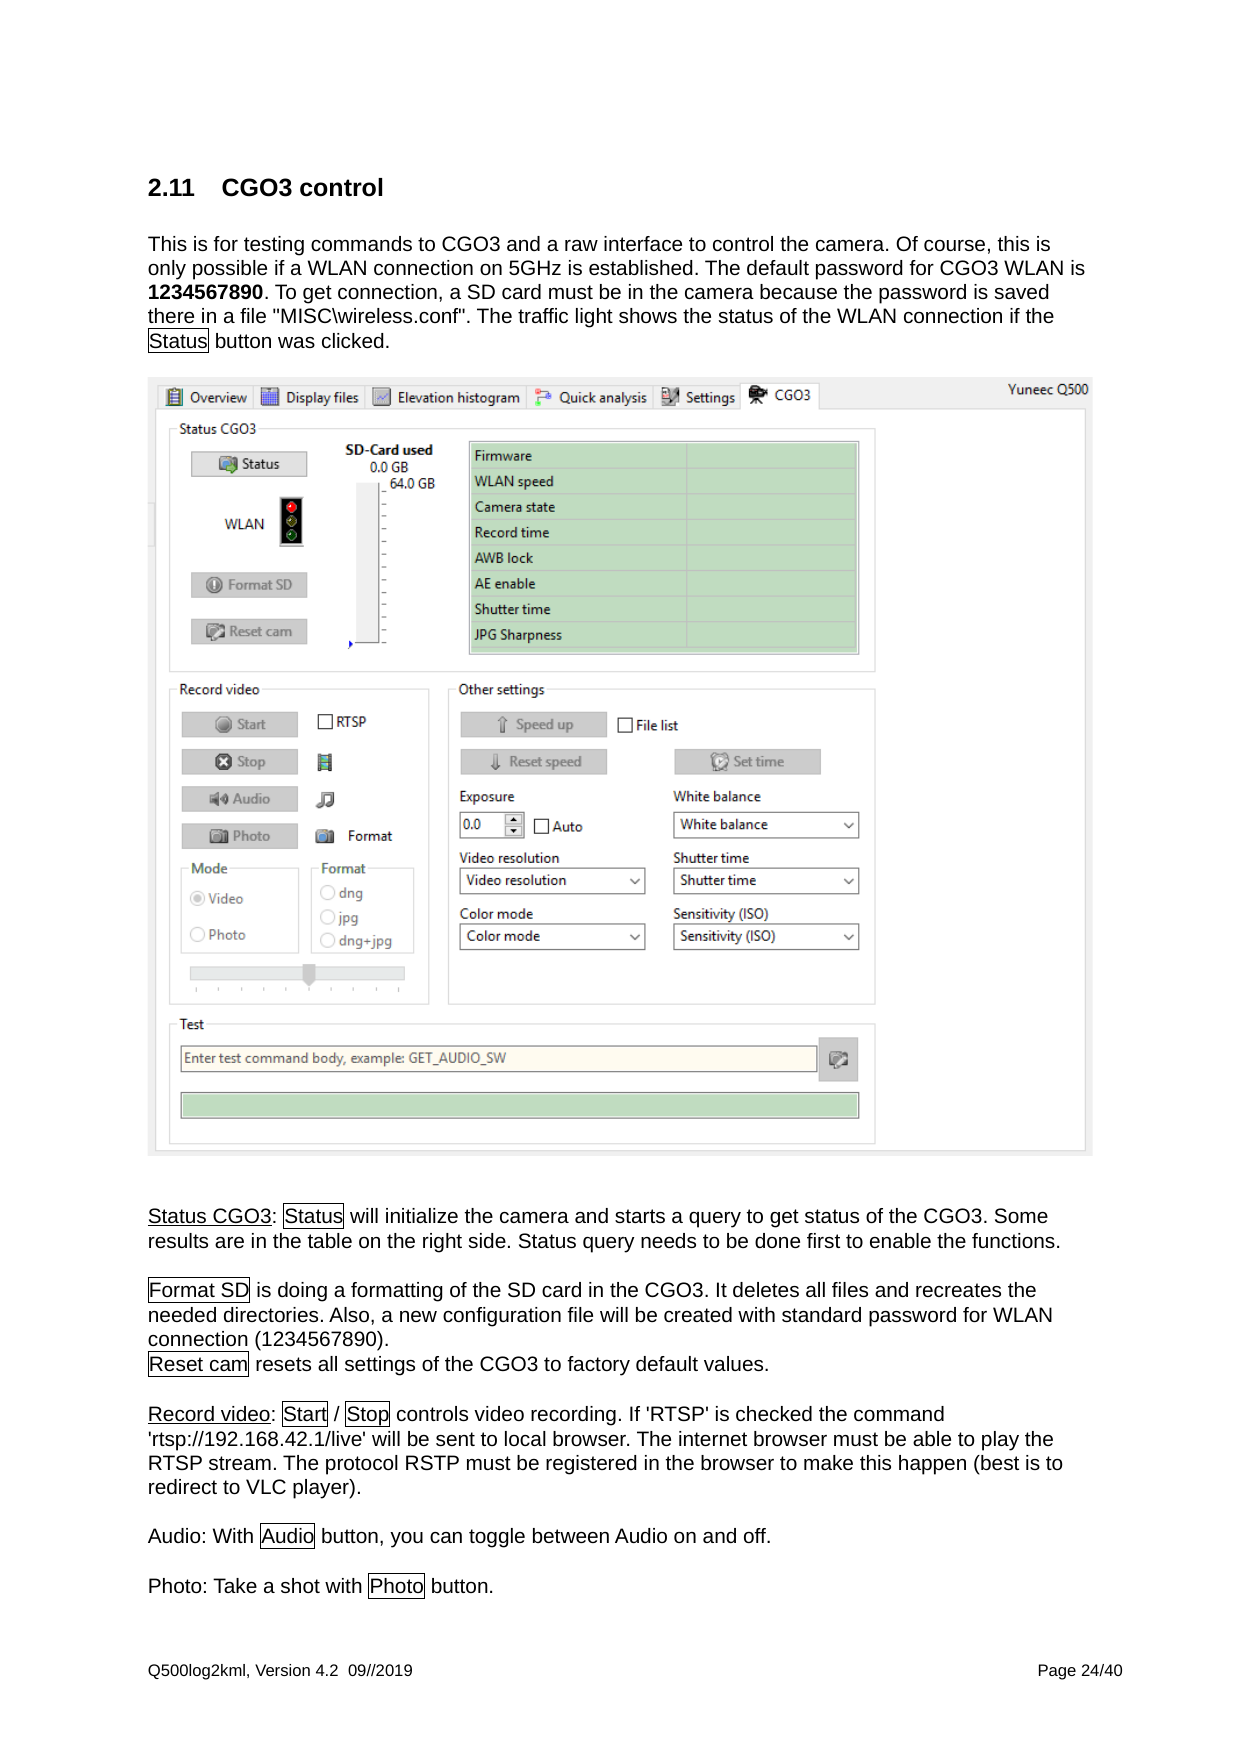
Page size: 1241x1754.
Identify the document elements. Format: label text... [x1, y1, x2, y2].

subtitle CGO3 control [148, 173, 1093, 201]
text Status CGO3: Status will initialize the camera and starts a query to get status of the CGO3. Some results are in the table on the right side. Status query needs to be done first to enable the functions. [148, 1203, 1093, 1253]
text button, you can toggle between Audio on and off. [315, 1523, 1093, 1549]
text Audio: With [148, 1523, 260, 1549]
text button. [425, 1573, 1093, 1599]
text resets all settings of the CGO3 to factory default values. [249, 1351, 1093, 1377]
text Format SD is doing a formatting of the SD card in the CGO3. It deletes all files and recreates the needed directories. Also, a new configuration file will be created with standard password for WLAN connection (1234567890). [148, 1277, 1093, 1351]
text Photo [369, 1574, 424, 1598]
text Reset cam [149, 1352, 248, 1376]
picture [147, 377, 1093, 1156]
text Record video: Start / Stop controls video recording. If 'RTSP' is checked the command 'rtsp://192.168.42.1/live' will be sent to local browser. The internet browser must be able to play the RTSP stream. The protocol RSTP must be registered in the browser to make this happen (best is to redirect to VLC player). [148, 1401, 1093, 1499]
text Audio [261, 1524, 314, 1548]
text Photo: Take a shot with [148, 1573, 368, 1599]
text This is for testing commands to CGO3 and a raw interface to control the camera. Of course, this is only possible if a WLAN connection on 5GHz is established. The default password for CGO3 WLAN is 1234567890. To get connection, a SD card must be in the camera because the password is saved there in a file "MISC\wireless.conf". The traffic light shows the status of the WLAN connection if the Status button was clicked. [148, 232, 1093, 353]
